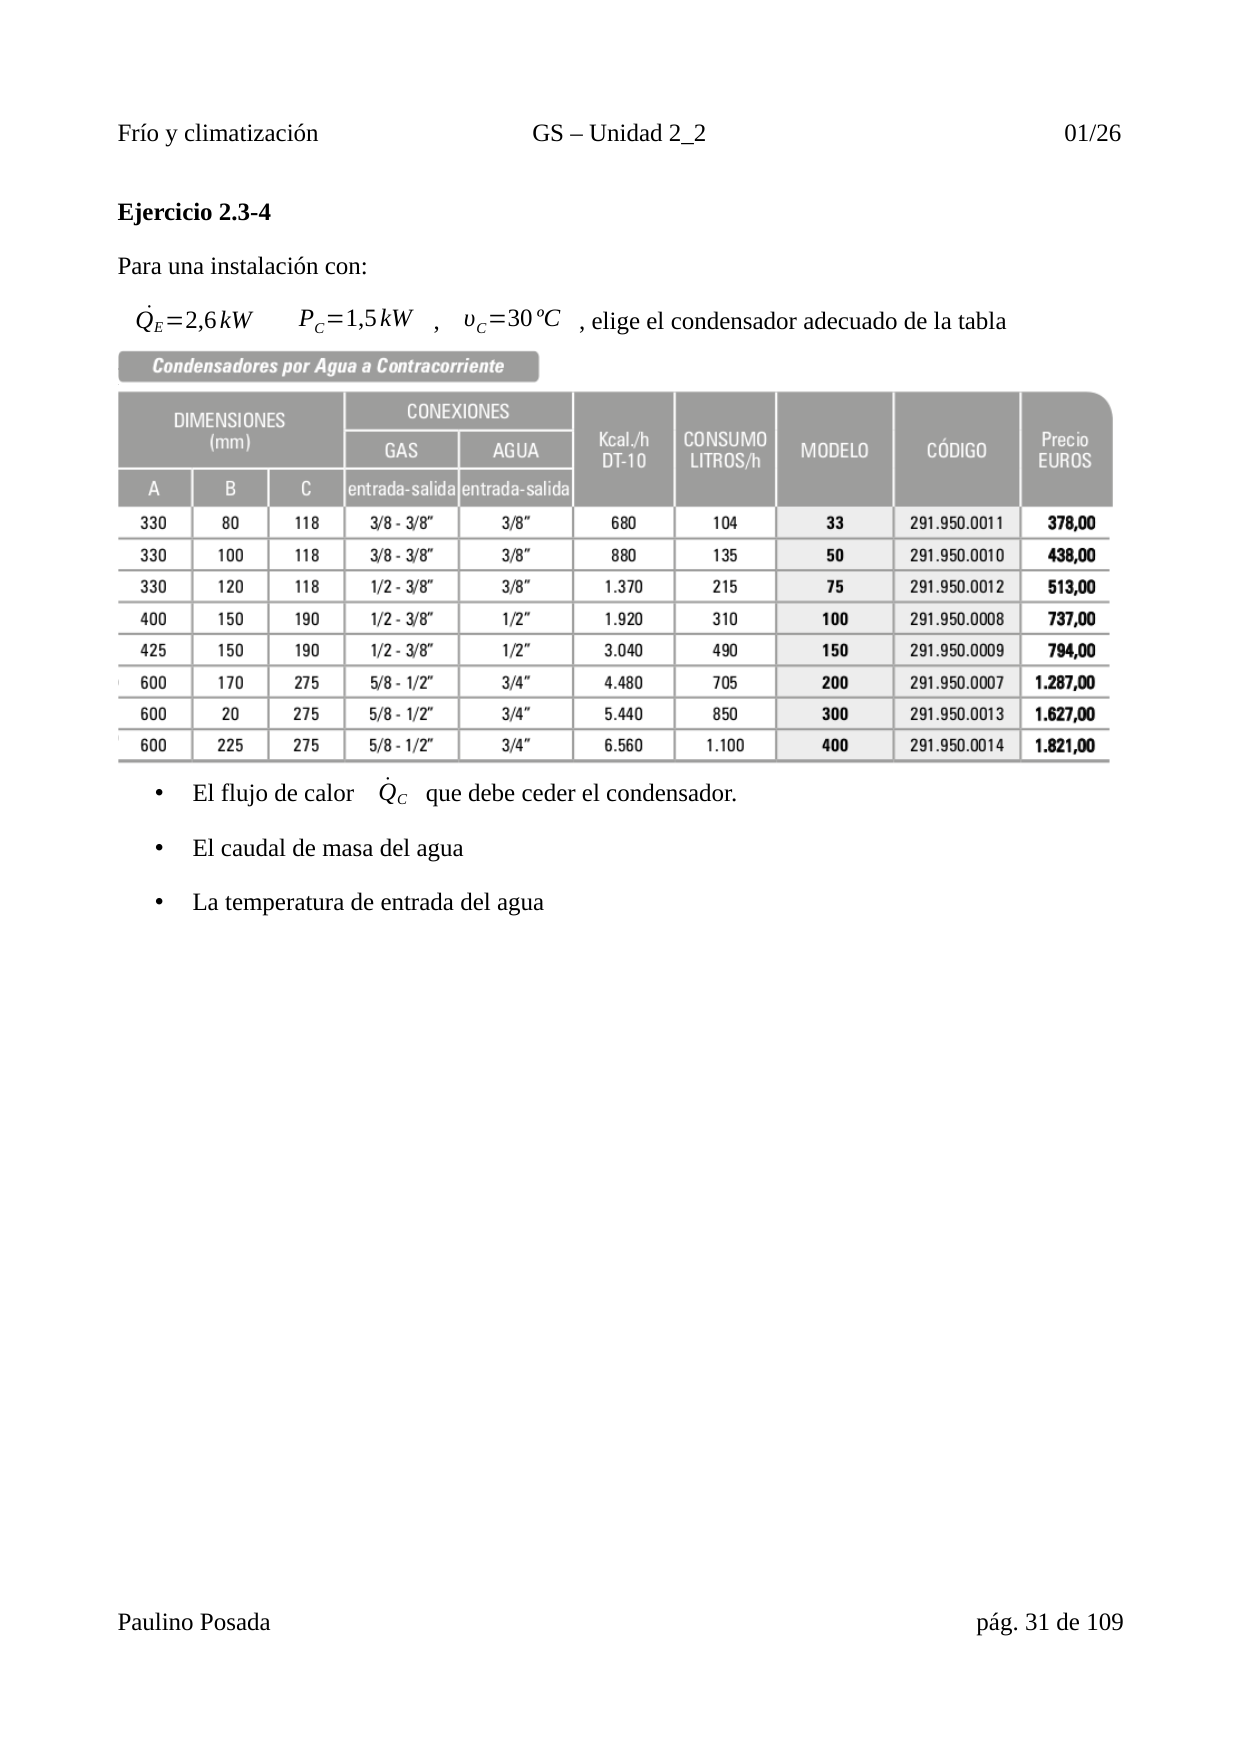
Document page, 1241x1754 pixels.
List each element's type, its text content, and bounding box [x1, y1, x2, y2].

list El flujo de calor que debe ceder el condensador. [155, 776, 1123, 808]
picture [118, 349, 1123, 767]
list El caudal de masa del agua [155, 833, 1123, 862]
list La temperatura de entrada del agua [155, 887, 1123, 916]
text Para una instalación con: [117, 251, 1123, 280]
text Ejercicio 2.3-4 [117, 197, 1123, 226]
text , , elige el condensador adecuado de la tabla [117, 305, 1123, 337]
